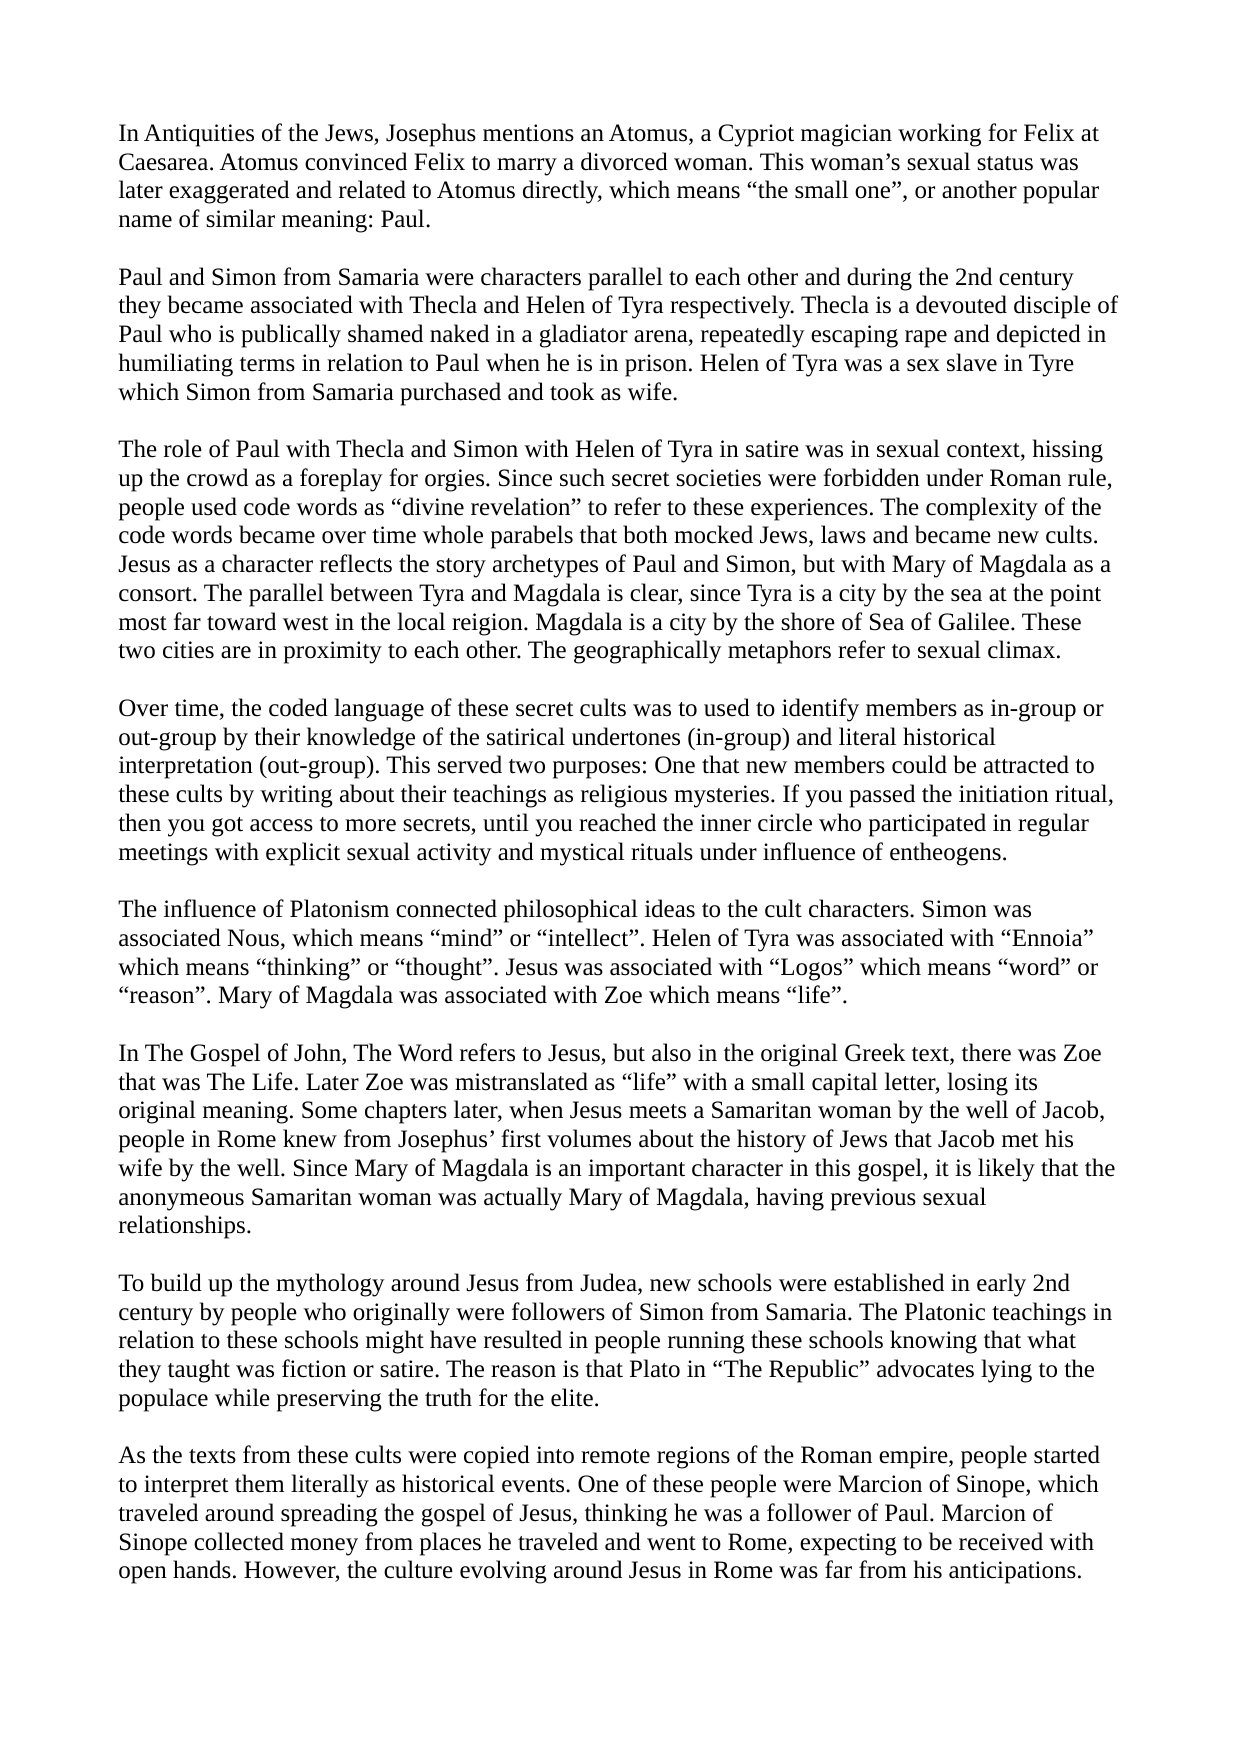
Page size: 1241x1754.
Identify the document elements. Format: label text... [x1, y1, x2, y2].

text To build up the mythology around Jesus from Judea, new schools were established in early 2nd century by people who originally were followers of Simon from Samaria. The Platonic teachings in relation to these schools might have resulted in people running these schools knowing that what they taught was fiction or satire. The reason is that Plato in “The Republic” advocates lying to the populace while preserving the truth for the elite. [118, 1268, 1122, 1412]
text In The Gospel of John, The Word refers to Jesus, but also in the original Greek text, there was Zoe that was The Life. Later Zoe was mistranslated as “life” with a small capital letter, losing its original meaning. Some chapters later, when Jesus meets a Samaritan woman by the well of Jacob, people in Rome knew from Josephus’ first volumes about the history of Jews that Jacob met his wife by the well. Since Mary of Magdala is an important character in this gospel, it is likely that the anonymeous Samaritan woman was actually Mary of Magdala, having previous sexual relationships. [118, 1038, 1122, 1239]
text In Antiquities of the Jews, Josephus mentions an Atomus, a Cypriot magician working for Felix at Caesarea. Atomus convinced Felix to marry a divorced woman. This woman’s sexual status was later exaggerated and related to Atomus directly, which means “the small one”, or another popular name of similar meaning: Paul. [118, 118, 1122, 233]
text The role of Paul with Thecla and Simon with Helen of Tyra in satire was in sexual context, hissing up the crowd as a foreplay for orgies. Since such secret societies were forbidden under Roman rule, people used code words as “divine revelation” to refer to these experiences. The complexity of the code words became over time whole parabels that both mocked Jews, laws and became new cults. [118, 434, 1122, 549]
text As the texts from these cults were copied into remote regions of the Roman empire, people started to interpret them literally as historical events. One of these people were Marcion of Sinope, which traveled around spreading the gospel of Jesus, thinking he was a follower of Paul. Marcion of Sinope collected money from places he traveled and went to Rome, expecting to be received with open hands. However, the culture evolving around Jesus in Rome was far from his anticipations. [118, 1441, 1122, 1584]
text Jesus as a character reflects the story archetypes of Paul and Simon, but with Mary of Magdala as a consort. The parallel between Tyra and Magdala is clear, since Tyra is a city by the sea at the point most far toward west in the local reigion. Magdala is a city by the shore of Sea of Galilee. These two cities are in proximity to each other. The geographically metaphors refer to sexual climax. [118, 549, 1122, 664]
text Paul and Simon from Samaria were characters parallel to each other and during the 2nd century they became associated with Thecla and Helen of Tyra respectively. Thecla is a devouted disciple of Paul who is publically shamed naked in a gladiator arena, repeatedly escaping rape and depicted in humiliating terms in relation to Paul when he is in prison. Helen of Tyra was a sex slave in Tyre which Simon from Samaria purchased and took as wife. [118, 262, 1122, 406]
text Over time, the coded language of these secret cults was to used to identify members as in-group or out-group by their knowledge of the satirical undertones (in-group) and literal historical interpretation (out-group). This served two purposes: One that new members could be attracted to these cults by writing about their teachings as religious mysteries. If you passed the initiation ritual, then you got access to more secrets, until you reached the inner circle who participated in regular meetings with explicit sexual activity and mystical rituals under influence of entheogens. [118, 693, 1122, 866]
text The influence of Platonism connected philosophical ideas to the cult characters. Simon was associated Nous, which means “mind” or “intellect”. Helen of Tyra was associated with “Ennoia” which means “thinking” or “thought”. Jesus was associated with “Logos” which means “word” or “reason”. Mary of Magdala was associated with Zoe which means “life”. [118, 894, 1122, 1009]
